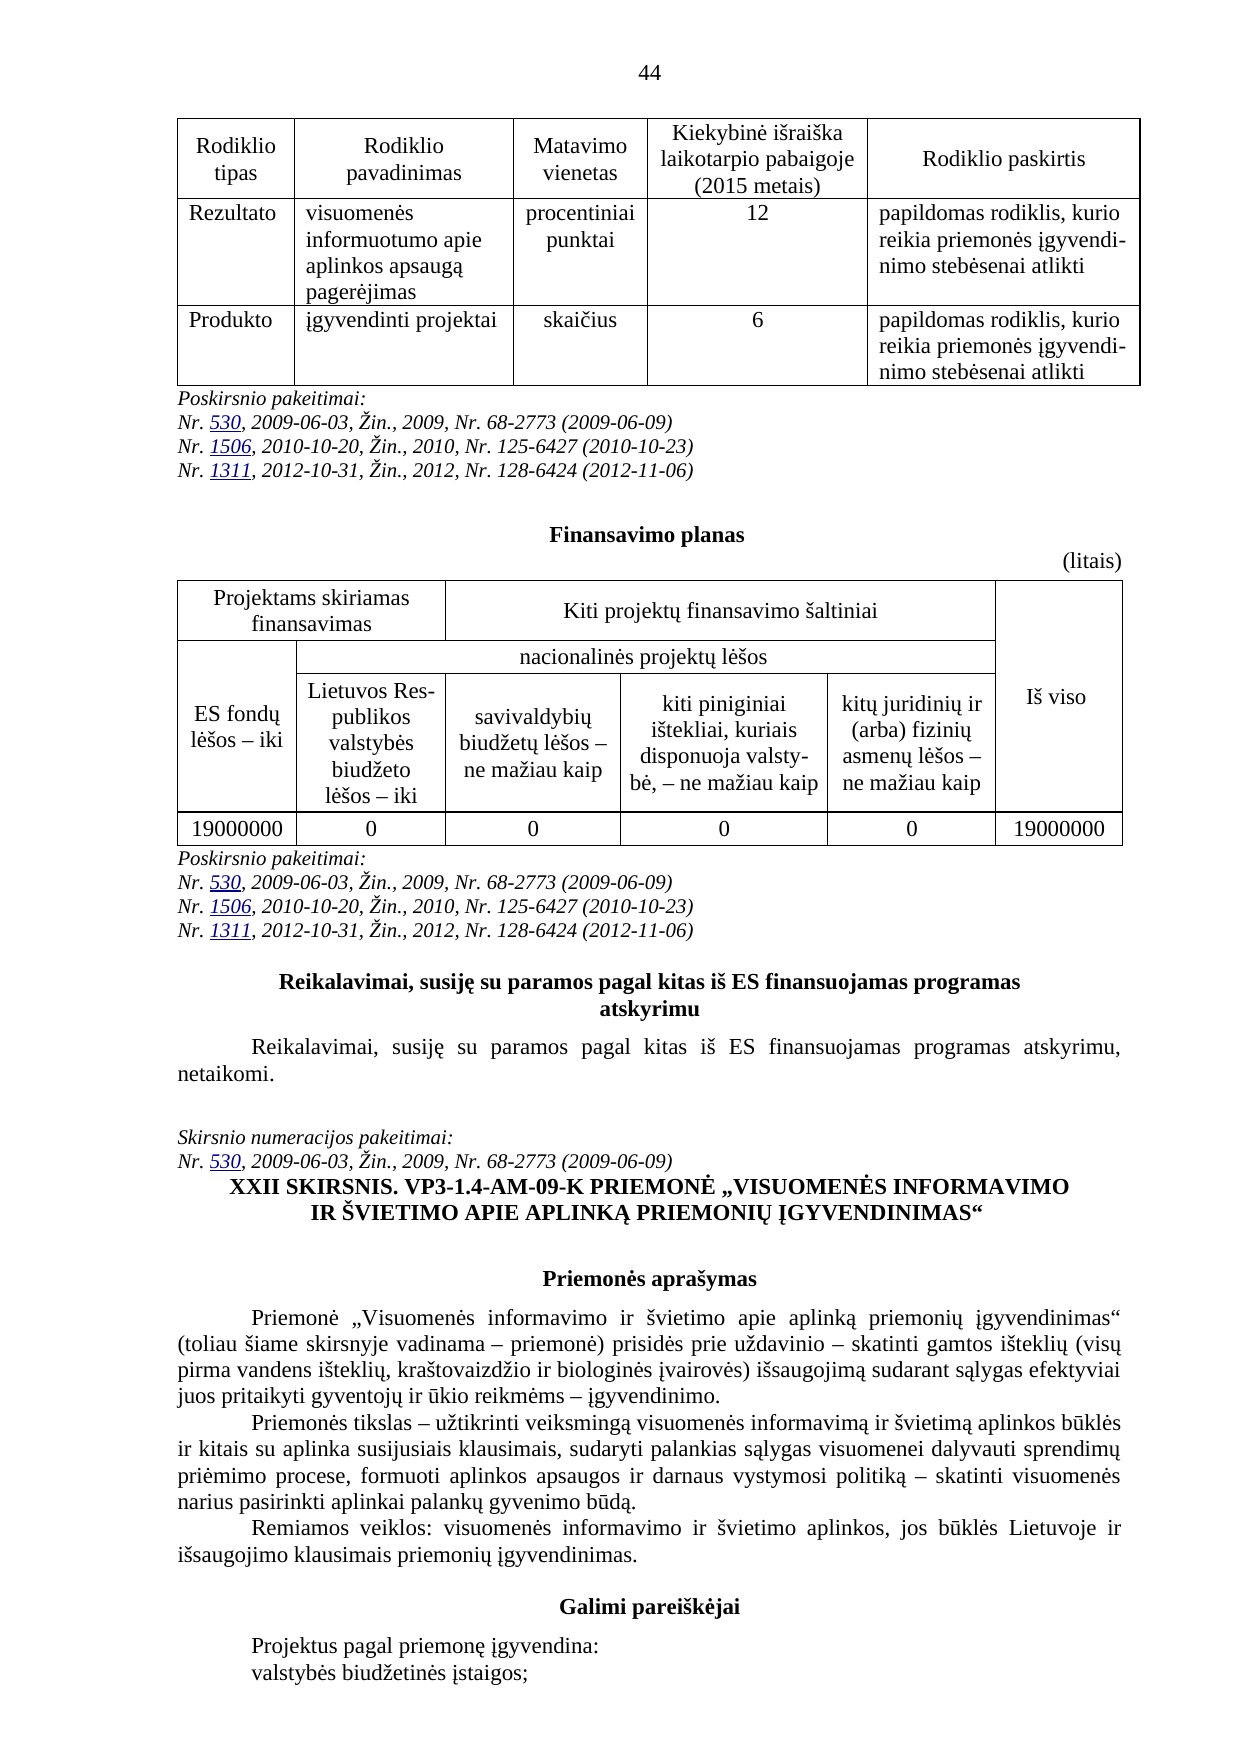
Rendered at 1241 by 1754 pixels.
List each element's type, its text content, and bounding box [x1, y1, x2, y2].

text Nr. 530, 2009-06-03, Žin., 2009, Nr. 68-2773 (2009-06-09) [177, 870, 1122, 894]
table_cell savivaldybių biudžetų lėšos – ne mažiau kaip [446, 674, 620, 811]
table_cell 19000000 [178, 813, 296, 844]
text Nr. 1311, 2012-10-31, Žin., 2012, Nr. 128-6424 (2012-11-06) [177, 918, 1122, 942]
table_header Projektams skiriamas finansavimas [178, 581, 445, 639]
table_cell nacionalinės projektų lėšos [297, 641, 995, 673]
table_cell įgyvendinti projektai [295, 306, 513, 385]
table_cell papildomas rodiklis, kurio reikia priemonės įgyvendi­nimo stebėsenai atlikti [868, 306, 1139, 385]
table_cell 0 [297, 813, 445, 844]
text Galimi pareiškėjai [177, 1593, 1122, 1620]
table_header Rodiklio pavadinimas [295, 119, 513, 198]
table_cell 0 [621, 813, 827, 844]
text Finansavimo planas [177, 521, 1122, 547]
text Nr. 530, 2009-06-03, Žin., 2009, Nr. 68-2773 (2009-06-09) [177, 1149, 1122, 1173]
table_cell skaičius [514, 306, 647, 385]
table_cell Produkto [178, 306, 294, 385]
text Reikalavimai, susiję su paramos pagal kitas iš ES finansuojamas programas atskyrimu [177, 968, 1122, 1021]
table_header Rodiklio tipas [178, 119, 294, 198]
table_cell 6 [648, 306, 867, 385]
text Nr. 1506, 2010-10-20, Žin., 2010, Nr. 125-6427 (2010-10-23) [177, 894, 1122, 918]
text Priemonė „Visuomenės informavimo ir švietimo apie aplinką priemonių įgyvendinimas“ (toliau šiame skirsnyje vadinama – priemonė) prisidės prie uždavinio – skatinti gamtos išteklių (visų pirma vandens išteklių, kraštovaizdžio ir biologinės įvairovės) išsaugojimą sudarant sąlygas efektyviai juos pritaikyti gyventojų ir ūkio reikmėms – įgyvendinimo. [177, 1303, 1122, 1409]
text (litais) [177, 547, 1122, 574]
text Skirsnio numeracijos pakeitimai: [177, 1125, 1122, 1149]
table_cell Lietuvos Res­publikos valsty­bės biudžeto lėšos – iki [297, 674, 445, 811]
table_cell procentiniai punktai [514, 199, 647, 305]
table_header Kiekybinė išraiška laikotarpio pabaigoje (2015 metais) [648, 119, 867, 198]
table_cell papildomas rodiklis, kurio reikia priemonės įgyvendi­nimo stebėsenai atlikti [868, 199, 1139, 305]
table_header Rodiklio paskirtis [868, 119, 1139, 198]
table_cell Rezultato [178, 199, 294, 305]
table_cell 0 [828, 813, 995, 844]
text Priemonės aprašymas [177, 1265, 1122, 1291]
table_header Kiti projektų finansavimo šaltiniai [446, 581, 995, 639]
text Nr. 530, 2009-06-03, Žin., 2009, Nr. 68-2773 (2009-06-09) [177, 410, 1122, 434]
table_cell ES fondų lėšos – iki [178, 641, 296, 811]
table_cell visuomenės informuo­tumo apie aplinkos apsaugą pagerėjimas [295, 199, 513, 305]
text XXII SKIRSNIS. VP3-1.4-AM-09-K PRIEMONĖ „VISUOMENĖS INFORMAVIMO IR ŠVIETIMO APIE APLINKĄ PRIEMONIŲ ĮGYVENDINIMAS“ [177, 1173, 1122, 1226]
table_header Matavimo vienetas [514, 119, 647, 198]
text Reikalavimai, susiję su paramos pagal kitas iš ES finansuojamas programas atskyrimu, netaikomi. [177, 1033, 1122, 1086]
text Poskirsnio pakeitimai: [177, 386, 1122, 410]
table_cell kiti piniginiai ištekliai, kuriais disponuoja valsty­bė, – ne mažiau kaip [621, 674, 827, 811]
text Projektus pagal priemonę įgyvendina: [177, 1632, 1122, 1659]
table_cell 0 [446, 813, 620, 844]
text Priemonės tikslas – užtikrinti veiksmingą visuomenės informavimą ir švietimą aplinkos būklės ir kitais su aplinka susijusiais klausimais, sudaryti palankias sąlygas visuomenei dalyvauti sprendimų priėmimo procese, formuoti aplinkos apsaugos ir darnaus vystymosi politiką – skatinti visuomenės narius pasirinkti aplinkai palankų gyvenimo būdą. [177, 1409, 1122, 1514]
text Nr. 1506, 2010-10-20, Žin., 2010, Nr. 125-6427 (2010-10-23) [177, 434, 1122, 458]
text valstybės biudžetinės įstaigos; [177, 1659, 1122, 1685]
table_header Iš viso [996, 581, 1122, 811]
text Poskirsnio pakeitimai: [177, 846, 1122, 870]
text Nr. 1311, 2012-10-31, Žin., 2012, Nr. 128-6424 (2012-11-06) [177, 458, 1122, 482]
table_cell 12 [648, 199, 867, 305]
table_cell kitų juridinių ir (arba) fizinių asmenų lėšos – ne mažiau kaip [828, 674, 995, 811]
table_cell 19000000 [996, 813, 1122, 844]
text Remiamos veiklos: visuomenės informavimo ir švietimo aplinkos, jos būklės Lietuvoje ir išsaugojimo klausimais priemonių įgyvendinimas. [177, 1514, 1122, 1567]
